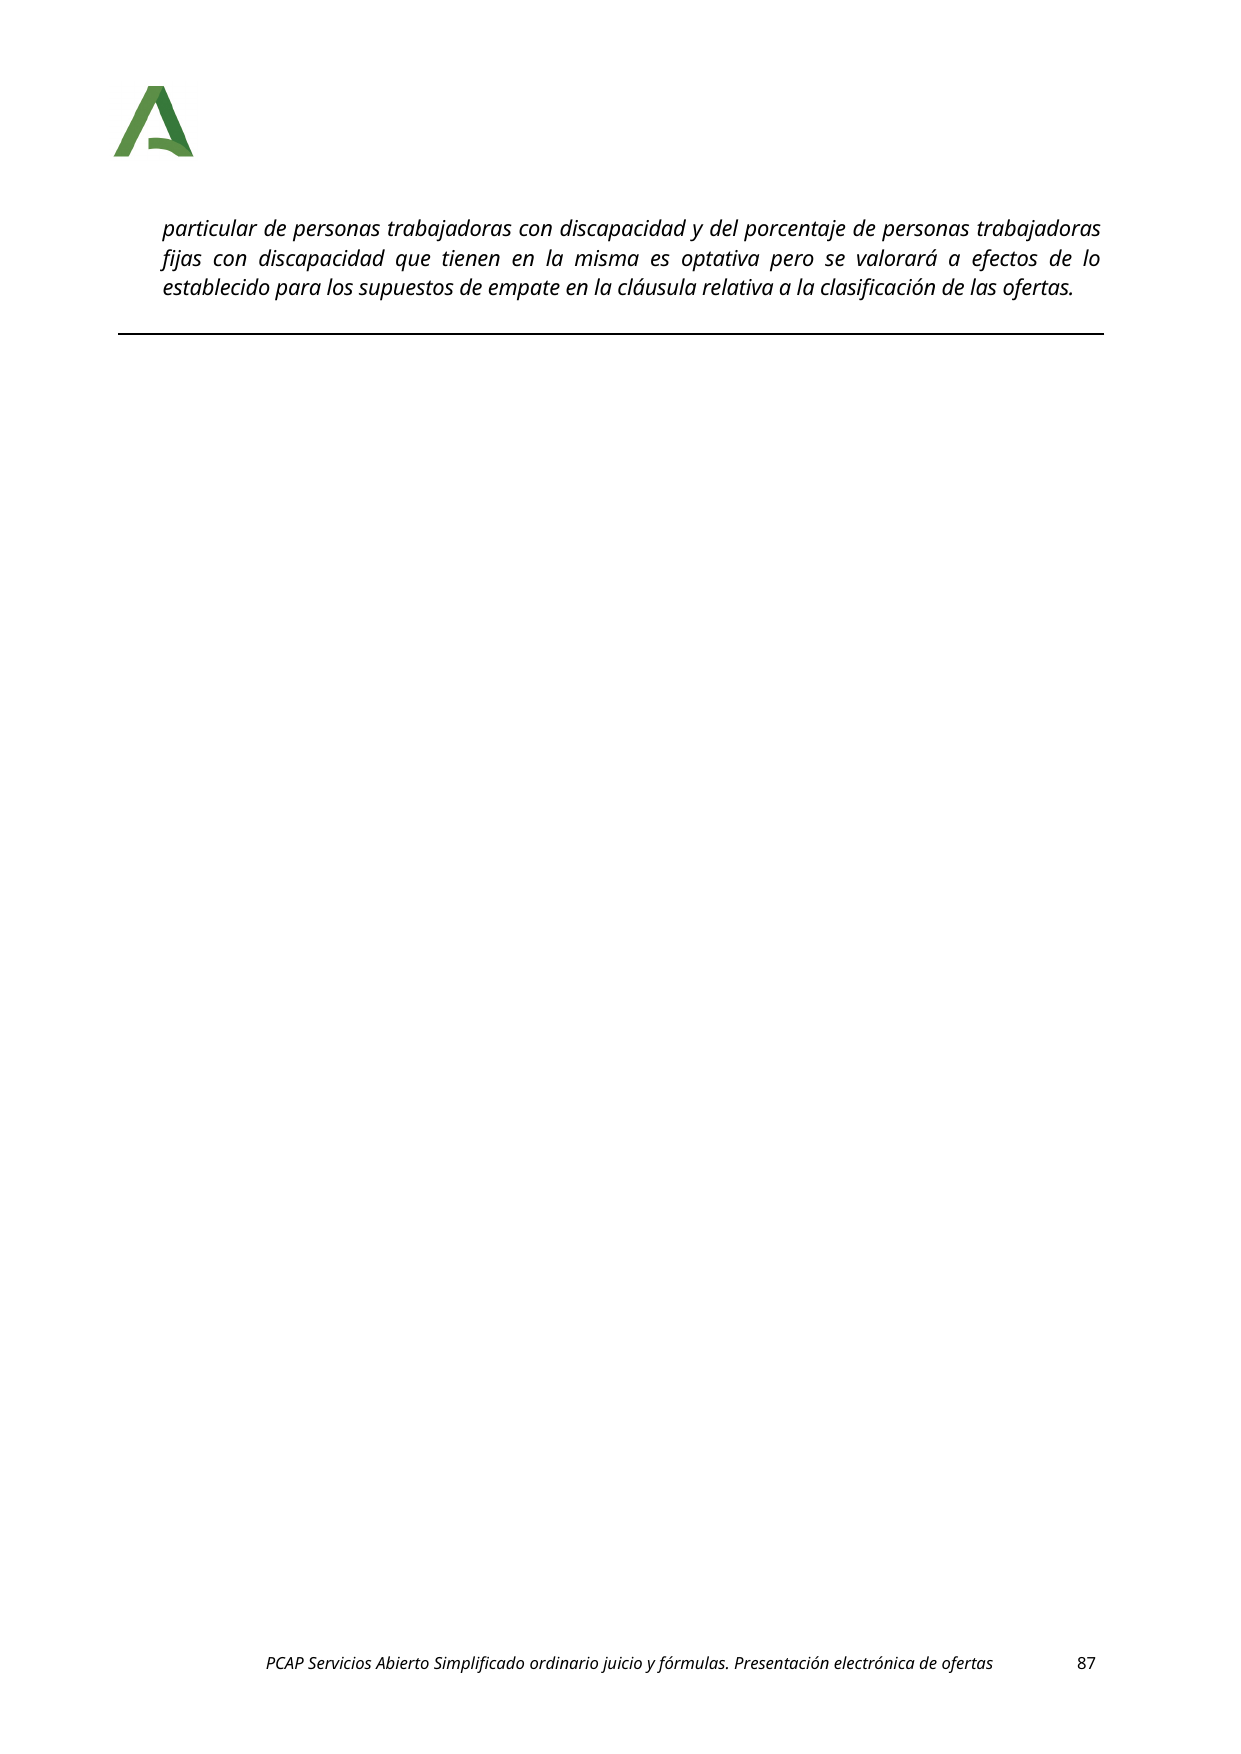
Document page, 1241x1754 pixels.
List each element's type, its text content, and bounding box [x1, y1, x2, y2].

text particular de personas trabajadoras con discapacidad y del porcentaje de personas trabajadoras fijas con discapacidad que tienen en la misma es optativa pero se valorará a efectos de lo establecido para los supuestos de empate en la cláusula relativa a la clasificación de las ofertas. [162, 213, 1104, 302]
picture [109, 81, 198, 161]
